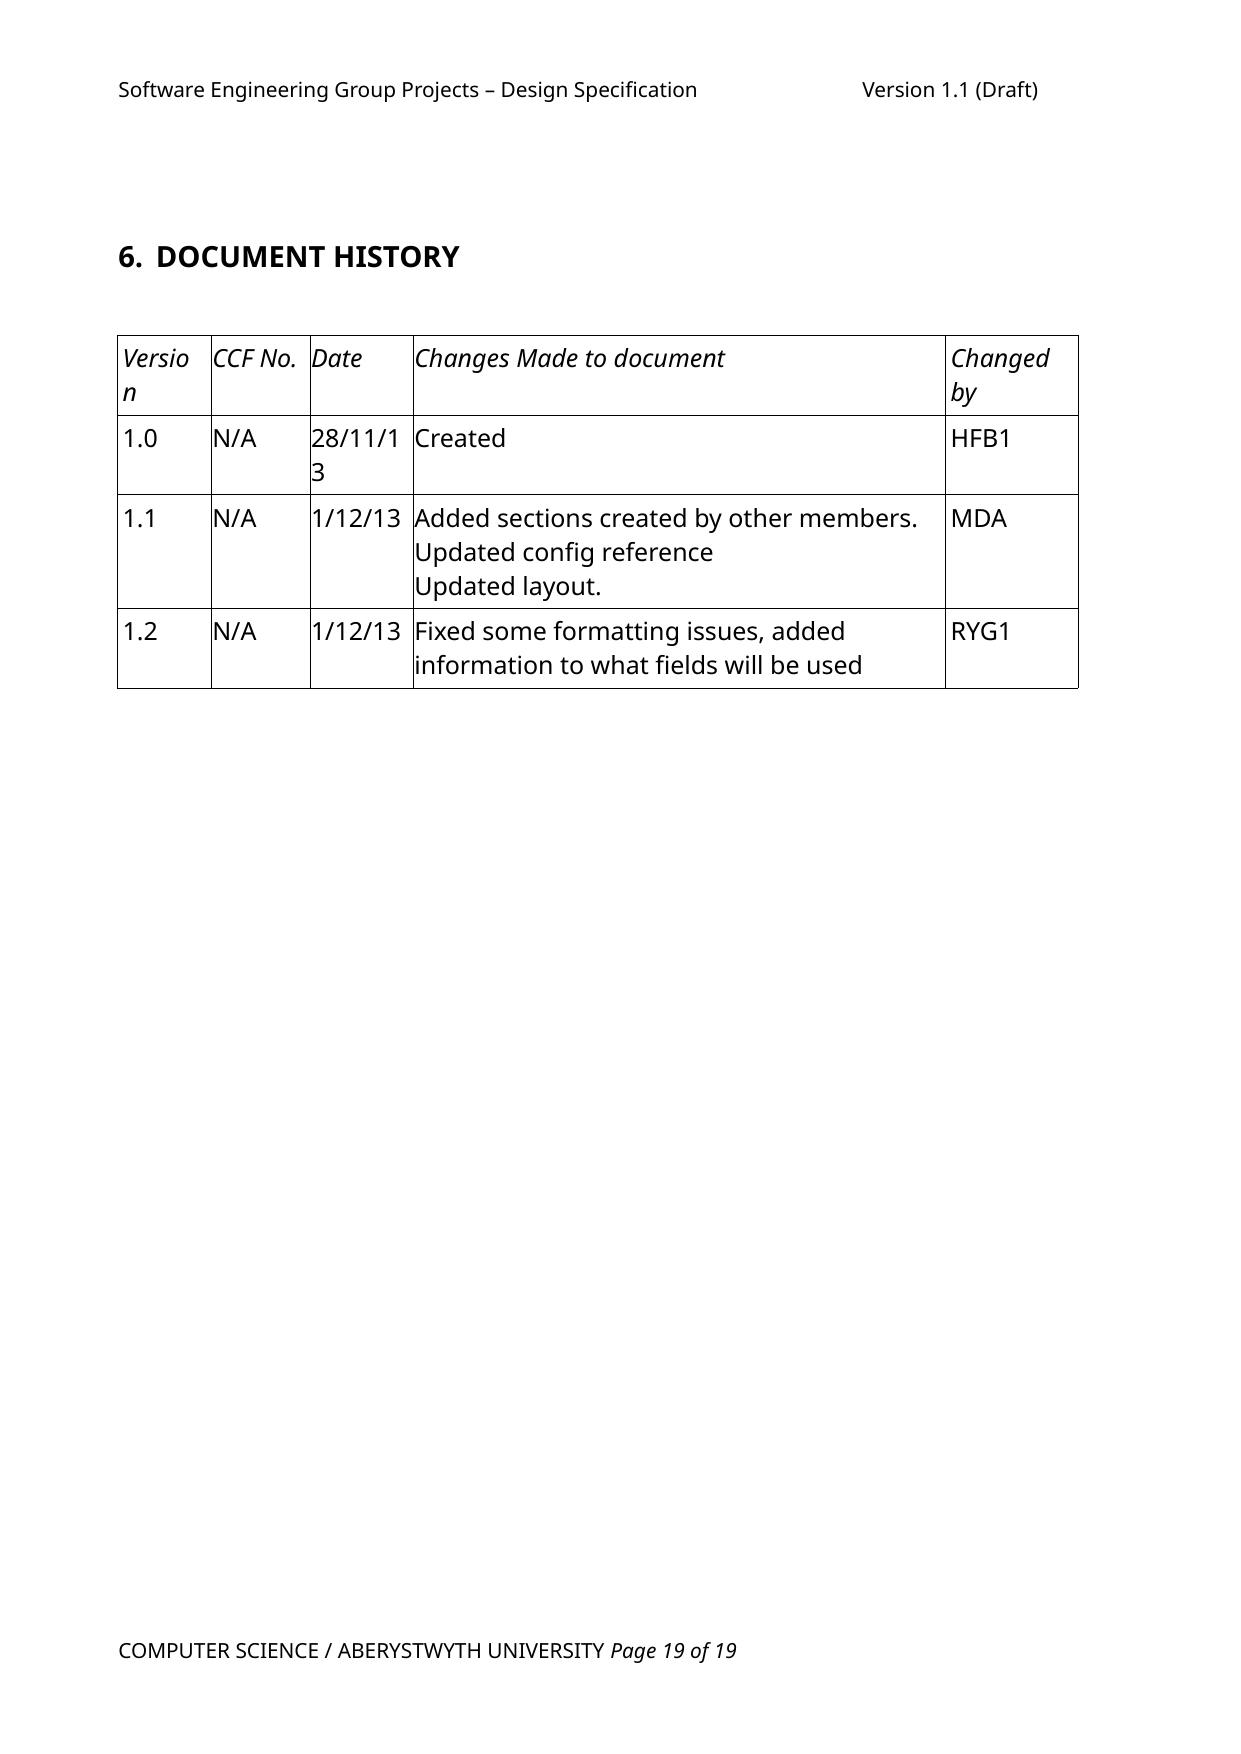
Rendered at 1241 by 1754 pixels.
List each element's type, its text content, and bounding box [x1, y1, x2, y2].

table_cell RYG1 [946, 609, 1078, 688]
table_header Date [311, 336, 413, 415]
table_cell 1.2 [118, 609, 211, 688]
table_cell HFB1 [946, 416, 1078, 494]
table_header Version [118, 336, 211, 415]
table_cell Fixed some formatting issues, added information to what fields will be used [414, 609, 945, 688]
table_header CCF No. [212, 336, 310, 415]
table_cell Added sections created by other members. Updated config reference Updated layout. [414, 495, 945, 608]
table_cell N/A [212, 416, 310, 494]
subtitle DOCUMENT HISTORY [118, 236, 1122, 276]
table_cell 1/12/13 [311, 495, 413, 608]
table_cell 1.0 [118, 416, 211, 494]
table_cell 1/12/13 [311, 609, 413, 688]
table_header Changed by [946, 336, 1078, 415]
table_cell N/A [212, 495, 310, 608]
table_cell Created [414, 416, 945, 494]
table_cell MDA [946, 495, 1078, 608]
table_header Changes Made to document [414, 336, 945, 415]
table_cell 1.1 [118, 495, 211, 608]
table_cell N/A [212, 609, 310, 688]
table_cell 28/11/13 [311, 416, 413, 494]
